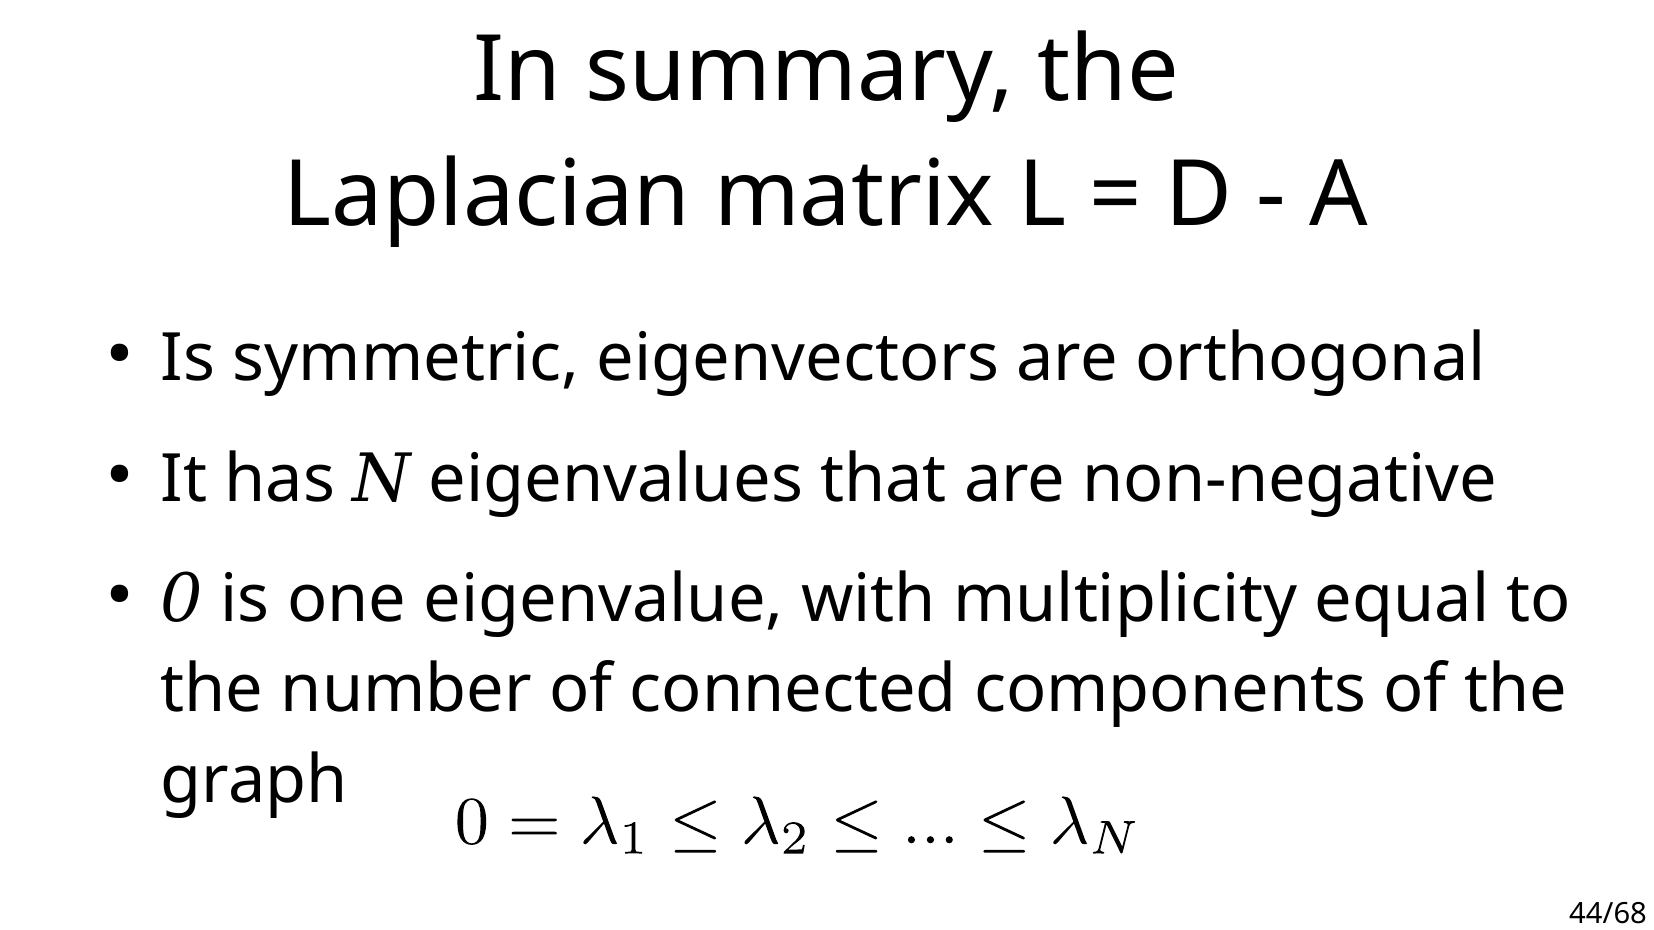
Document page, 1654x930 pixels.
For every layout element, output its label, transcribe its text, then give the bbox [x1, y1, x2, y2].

title In summary, the Laplacian matrix L = D - A [82, 0, 1571, 257]
list Is symmetric, eigenvectors are orthogonal It has N eigenvalues that are non-negative 0 is one eigenvalue, with multiplicity equal to the number of connected components of the graph [90, 309, 1579, 856]
text_box [457, 796, 1136, 854]
